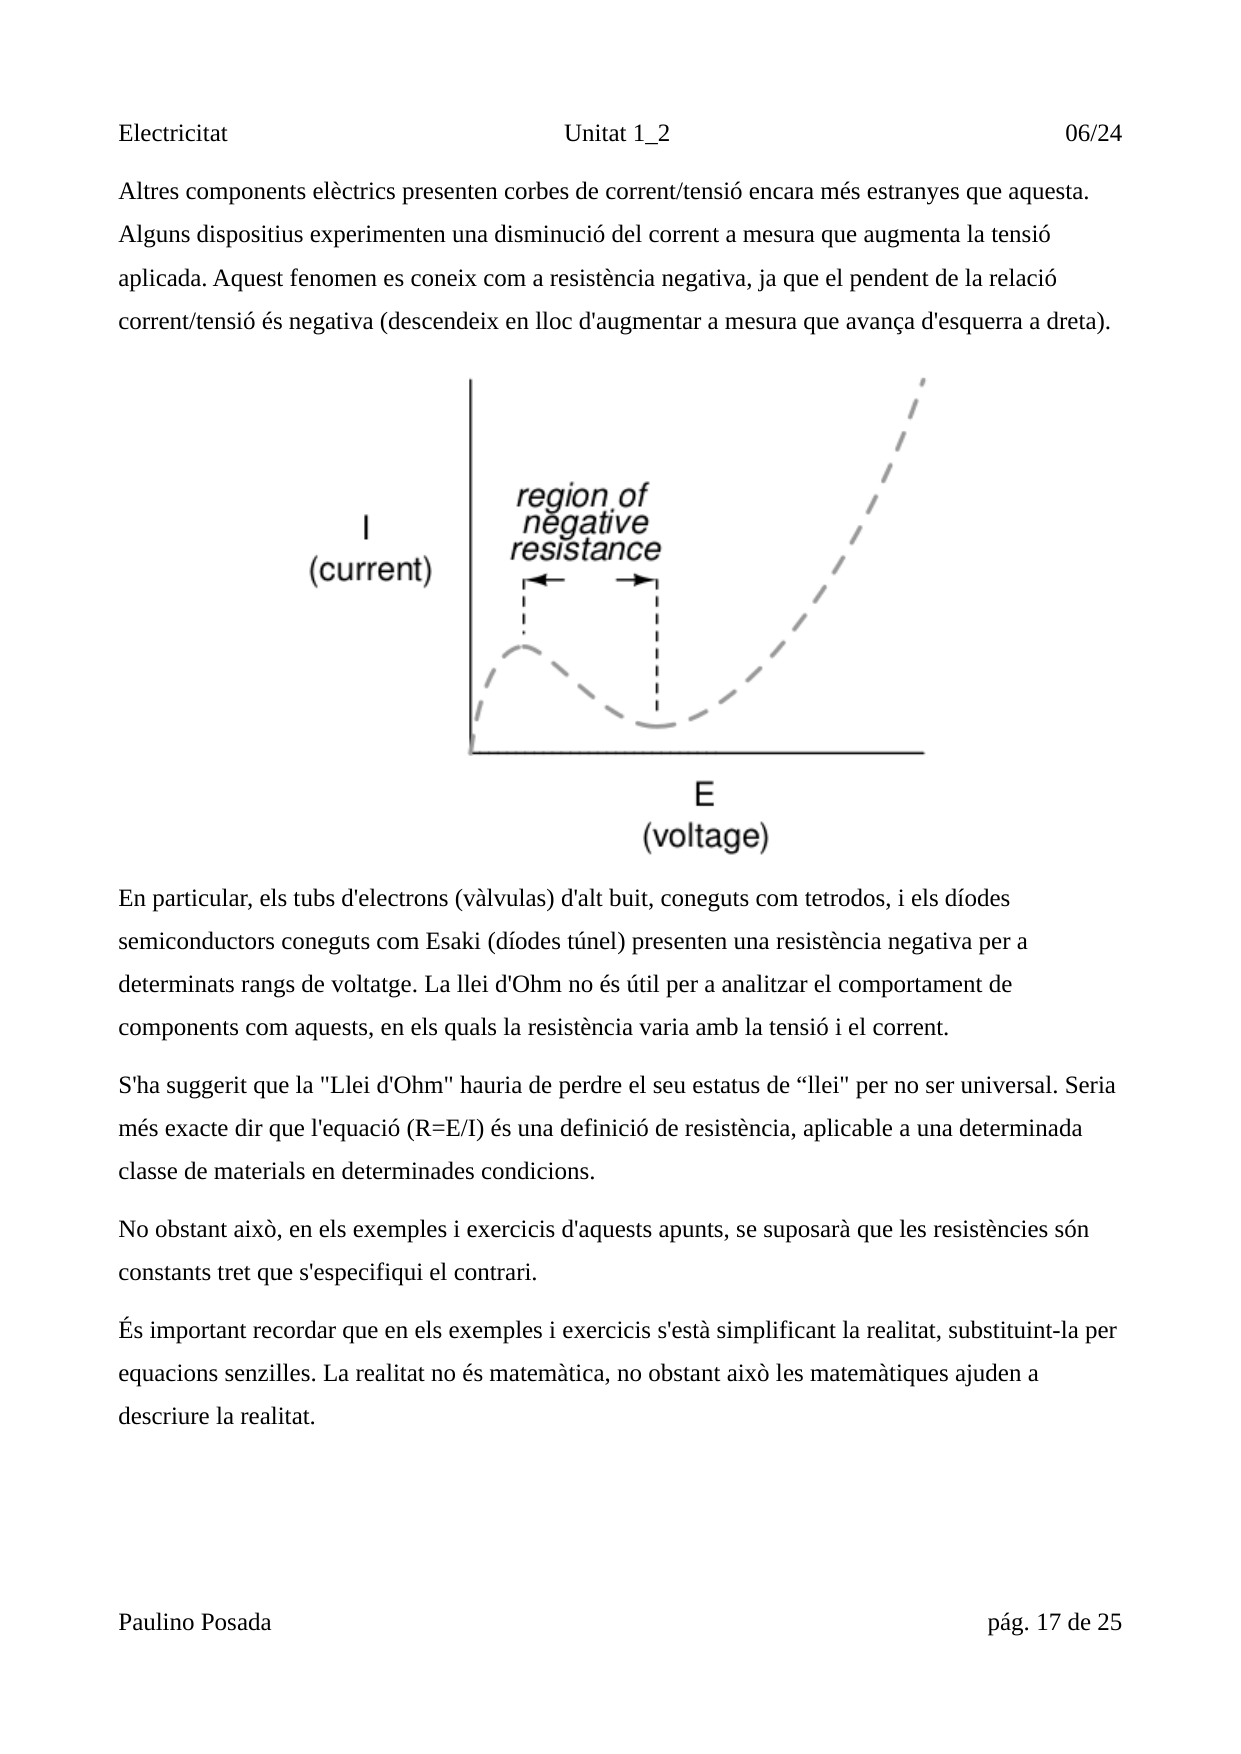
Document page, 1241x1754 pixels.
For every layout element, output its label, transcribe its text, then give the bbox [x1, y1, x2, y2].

picture [302, 362, 938, 861]
text Altres components elèctrics presenten corbes de corrent/tensió encara més estranyes que aquesta. Alguns dispositius experimenten una disminució del corrent a mesura que augmenta la tensió aplicada. Aquest fenomen es coneix com a resistència negativa, ja que el pendent de la relació corrent/tensió és negativa (descendeix en lloc d'augmentar a mesura que avança d'esquerra a dreta). [118, 176, 1122, 334]
text S'ha suggerit que la "Llei d'Ohm" hauria de perdre el seu estatus de “llei" per no ser universal. Seria més exacte dir que l'equació (R=E/I) és una definició de resistència, aplicable a una determinada classe de materials en determinades condicions. [118, 1070, 1122, 1185]
text En particular, els tubs d'electrons (vàlvulas) d'alt buit, coneguts com tetrodos, i els díodes semiconductors coneguts com Esaki (díodes túnel) presenten una resistència negativa per a determinats rangs de voltatge. La llei d'Ohm no és útil per a analitzar el comportament de components com aquests, en els quals la resistència varia amb la tensió i el corrent. [118, 883, 1122, 1041]
text És important recordar que en els exemples i exercicis s'està simplificant la realitat, substituint-la per equacions senzilles. La realitat no és matemàtica, no obstant això les matemàtiques ajuden a descriure la realitat. [118, 1315, 1122, 1430]
text No obstant això, en els exemples i exercicis d'aquests apunts, se suposarà que les resistències són constants tret que s'especifiqui el contrari. [118, 1214, 1122, 1286]
